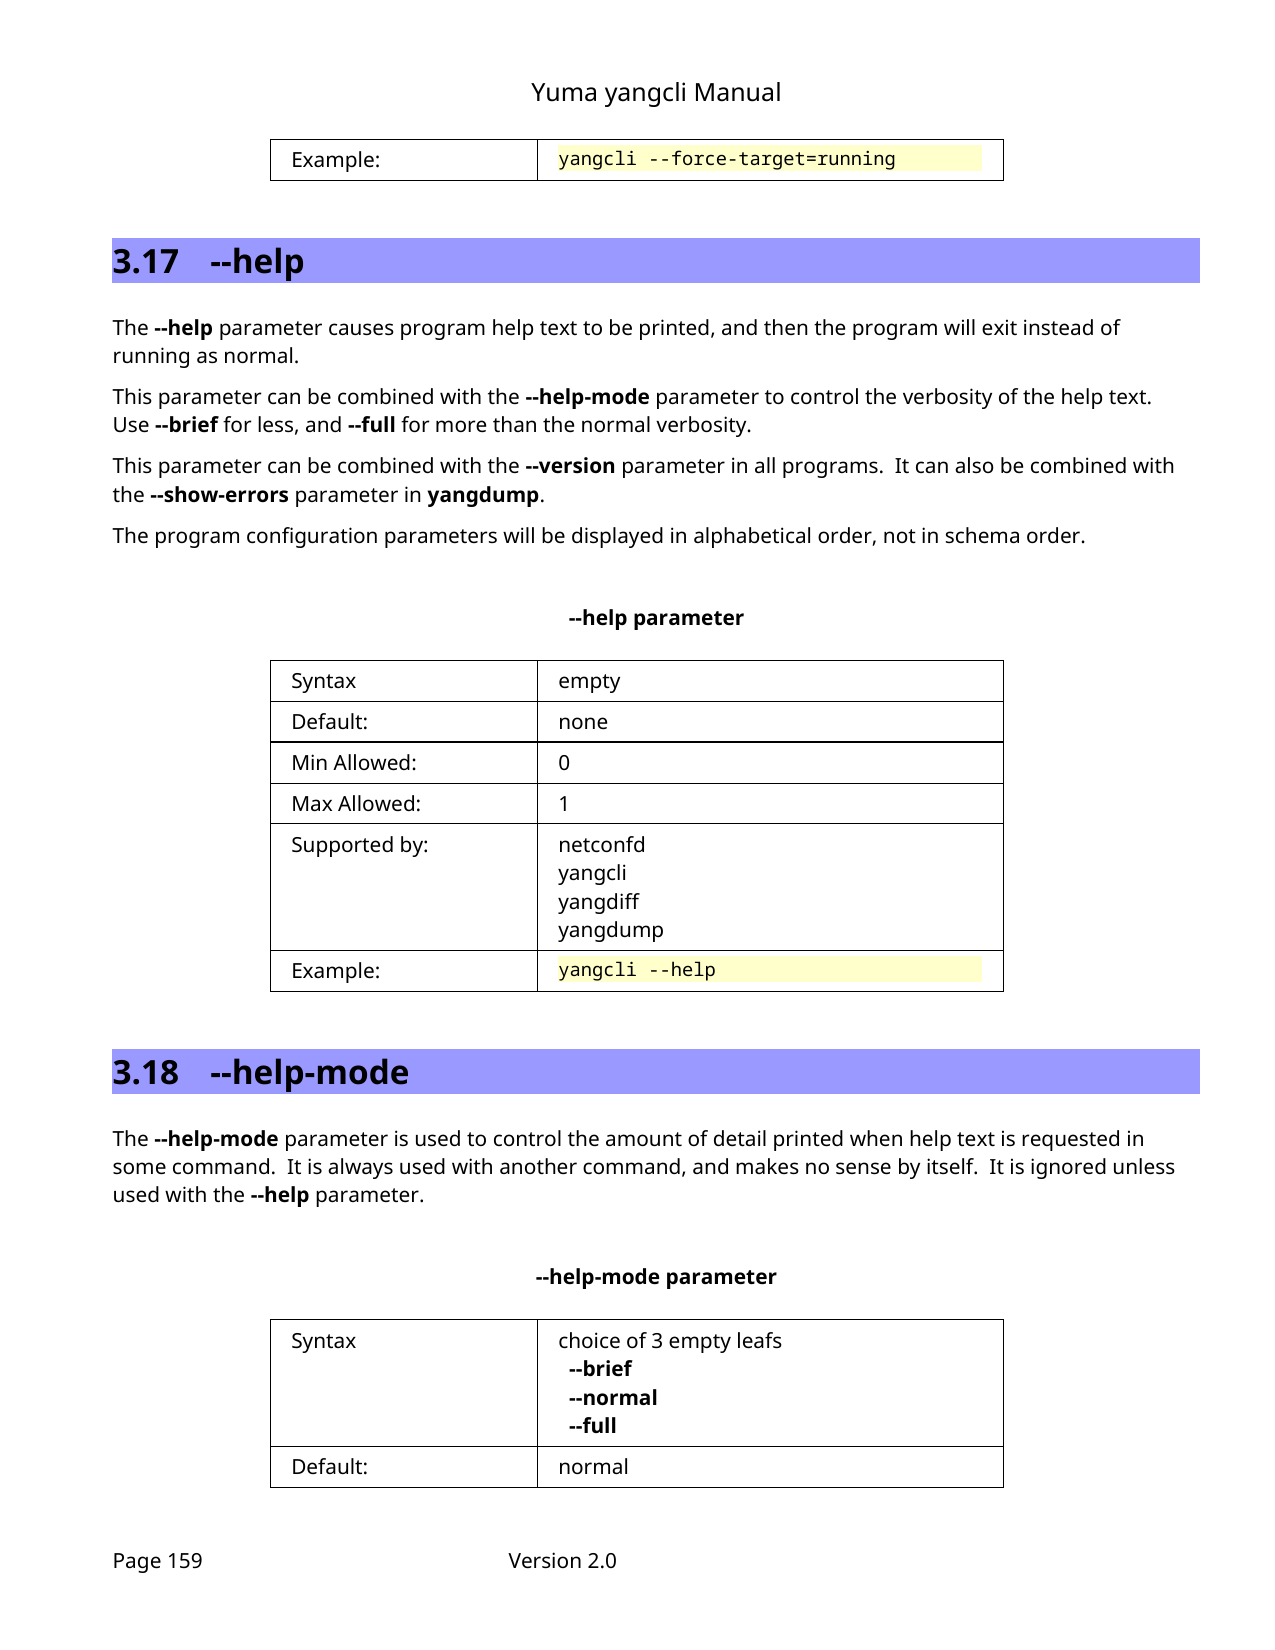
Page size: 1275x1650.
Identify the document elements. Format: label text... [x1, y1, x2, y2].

table_cell Example: [271, 140, 537, 179]
text The --help-mode parameter is used to control the amount of detail printed when help text is requested in some command. It is always used with another command, and makes no sense by itself. It is ignored unless used with the --help parameter. [112, 1124, 1200, 1209]
table_cell Example: [271, 951, 537, 991]
table_cell Default: [271, 702, 537, 741]
text The --help parameter causes program help text to be printed, and then the program will exit instead of running as normal. [112, 313, 1200, 369]
table_header choice of 3 empty leafs --brief --normal --full [538, 1320, 1003, 1446]
text This parameter can be combined with the --help-mode parameter to control the verbosity of the help text. Use --brief for less, and --full for more than the normal verbosity. [112, 382, 1200, 439]
subtitle --help-mode [112, 1049, 1200, 1094]
table_cell Max Allowed: [271, 784, 537, 823]
table_cell normal [538, 1447, 1003, 1487]
table_cell Supported by: [271, 824, 537, 949]
text This parameter can be combined with the --version parameter in all programs. It can also be combined with the --show-errors parameter in yangdump. [112, 451, 1200, 508]
table_cell yangcli --help [538, 951, 1003, 991]
table_header Syntax [271, 661, 537, 701]
table_cell none [538, 702, 1003, 741]
table_header Syntax [271, 1320, 537, 1446]
table_cell Min Allowed: [271, 743, 537, 782]
table_cell Default: [271, 1447, 537, 1487]
table_header empty [538, 661, 1003, 701]
text The program configuration parameters will be displayed in alphabetical order, not in schema order. [112, 521, 1200, 549]
subtitle --help parameter [127, 603, 1185, 631]
table_cell netconfd yangcli yangdiff yangdump [538, 824, 1003, 949]
subtitle --help-mode parameter [127, 1262, 1185, 1291]
subtitle --help [112, 238, 1200, 283]
table_cell 1 [538, 784, 1003, 823]
table_cell 0 [538, 743, 1003, 782]
table_cell yangcli --force-target=running [538, 140, 1003, 179]
